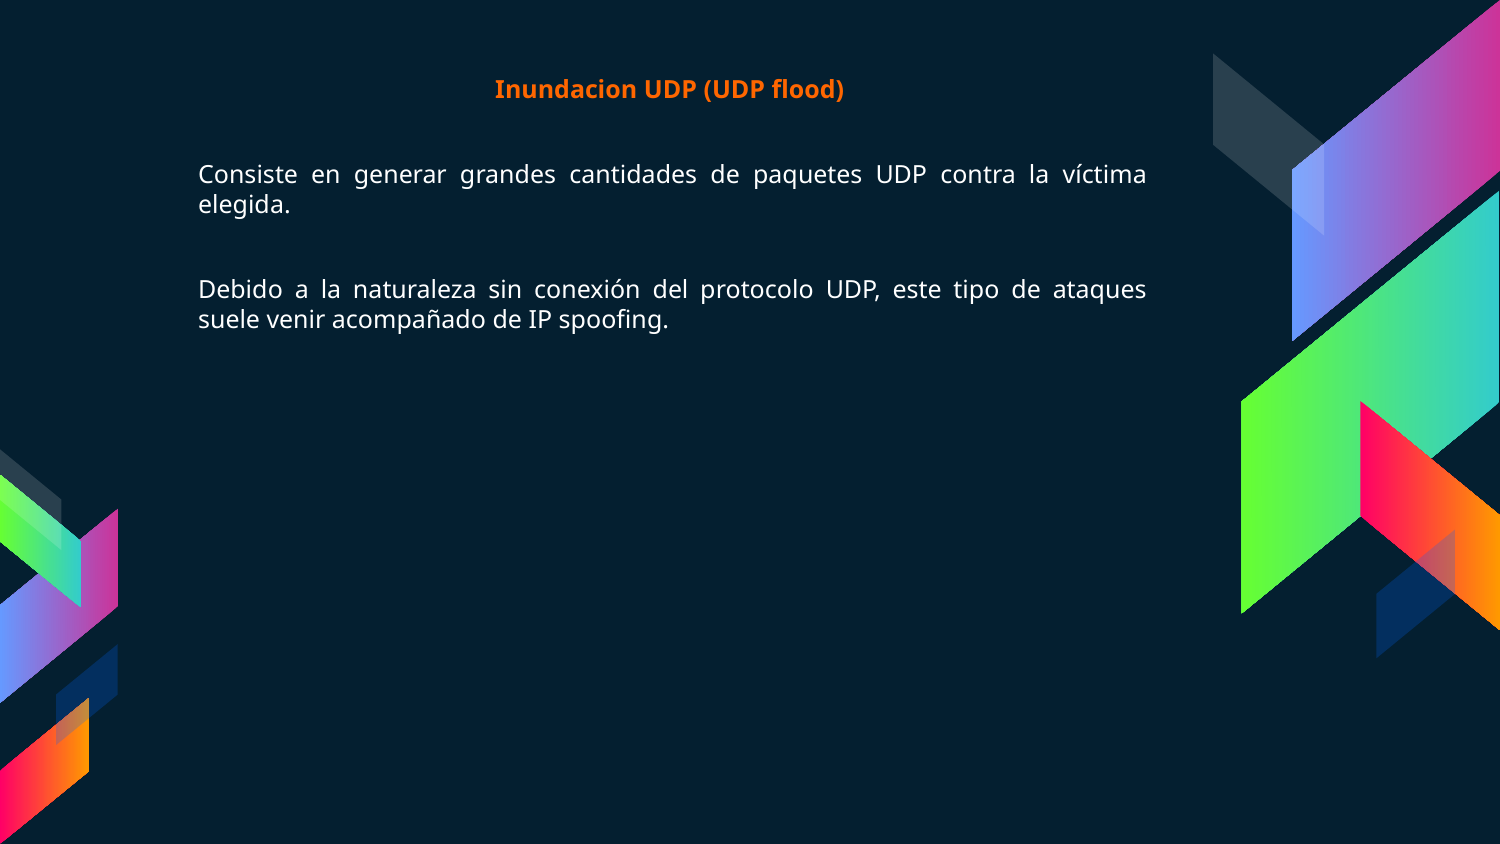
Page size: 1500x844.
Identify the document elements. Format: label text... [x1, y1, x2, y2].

list Inundacion UDP (UDP flood) Consiste en generar grandes cantidades de paquetes UDP contra la víctima elegida. Debido a la naturaleza sin conexión del protocolo UDP, este tipo de ataques suele venir acompañado de IP spoofing. [183, 59, 1164, 506]
